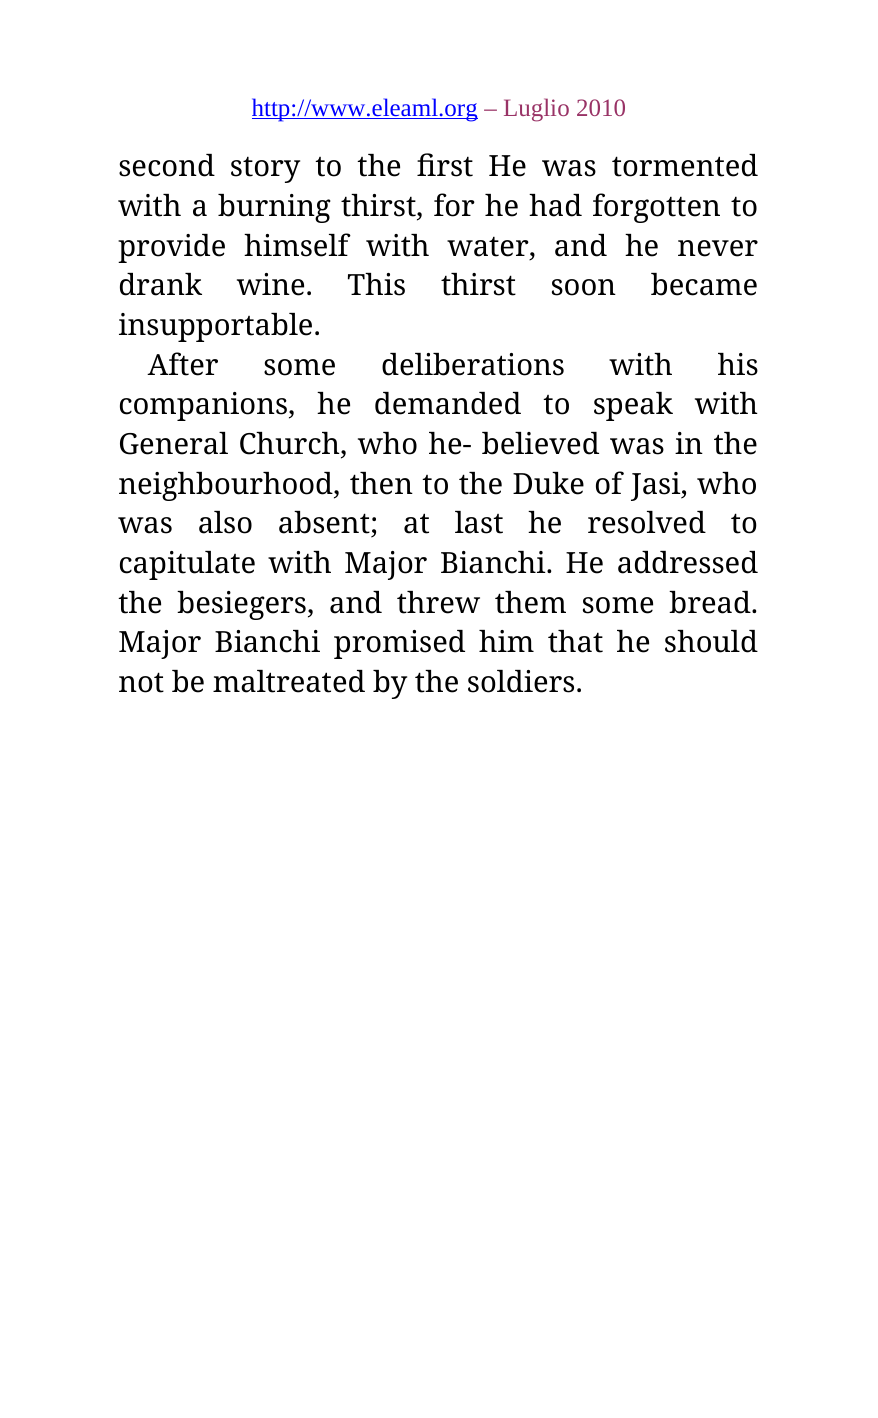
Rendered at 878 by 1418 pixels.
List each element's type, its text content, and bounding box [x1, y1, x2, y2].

text After some deliberations with his companions, he demanded to speak with General Church, who he- believed was in the neighbourhood, then to the Duke of Jasi, who was also absent; at last he resolved to capitulate with Major Bianchi. He addressed the besiegers, and threw them some bread. Major Bianchi promised him that he should not be maltreated by the soldiers. [118, 344, 759, 701]
text second story to the first He was tormented with a burning thirst, for he had forgotten to provide himself with water, and he never drank wine. This thirst soon became insupportable. [118, 146, 759, 344]
